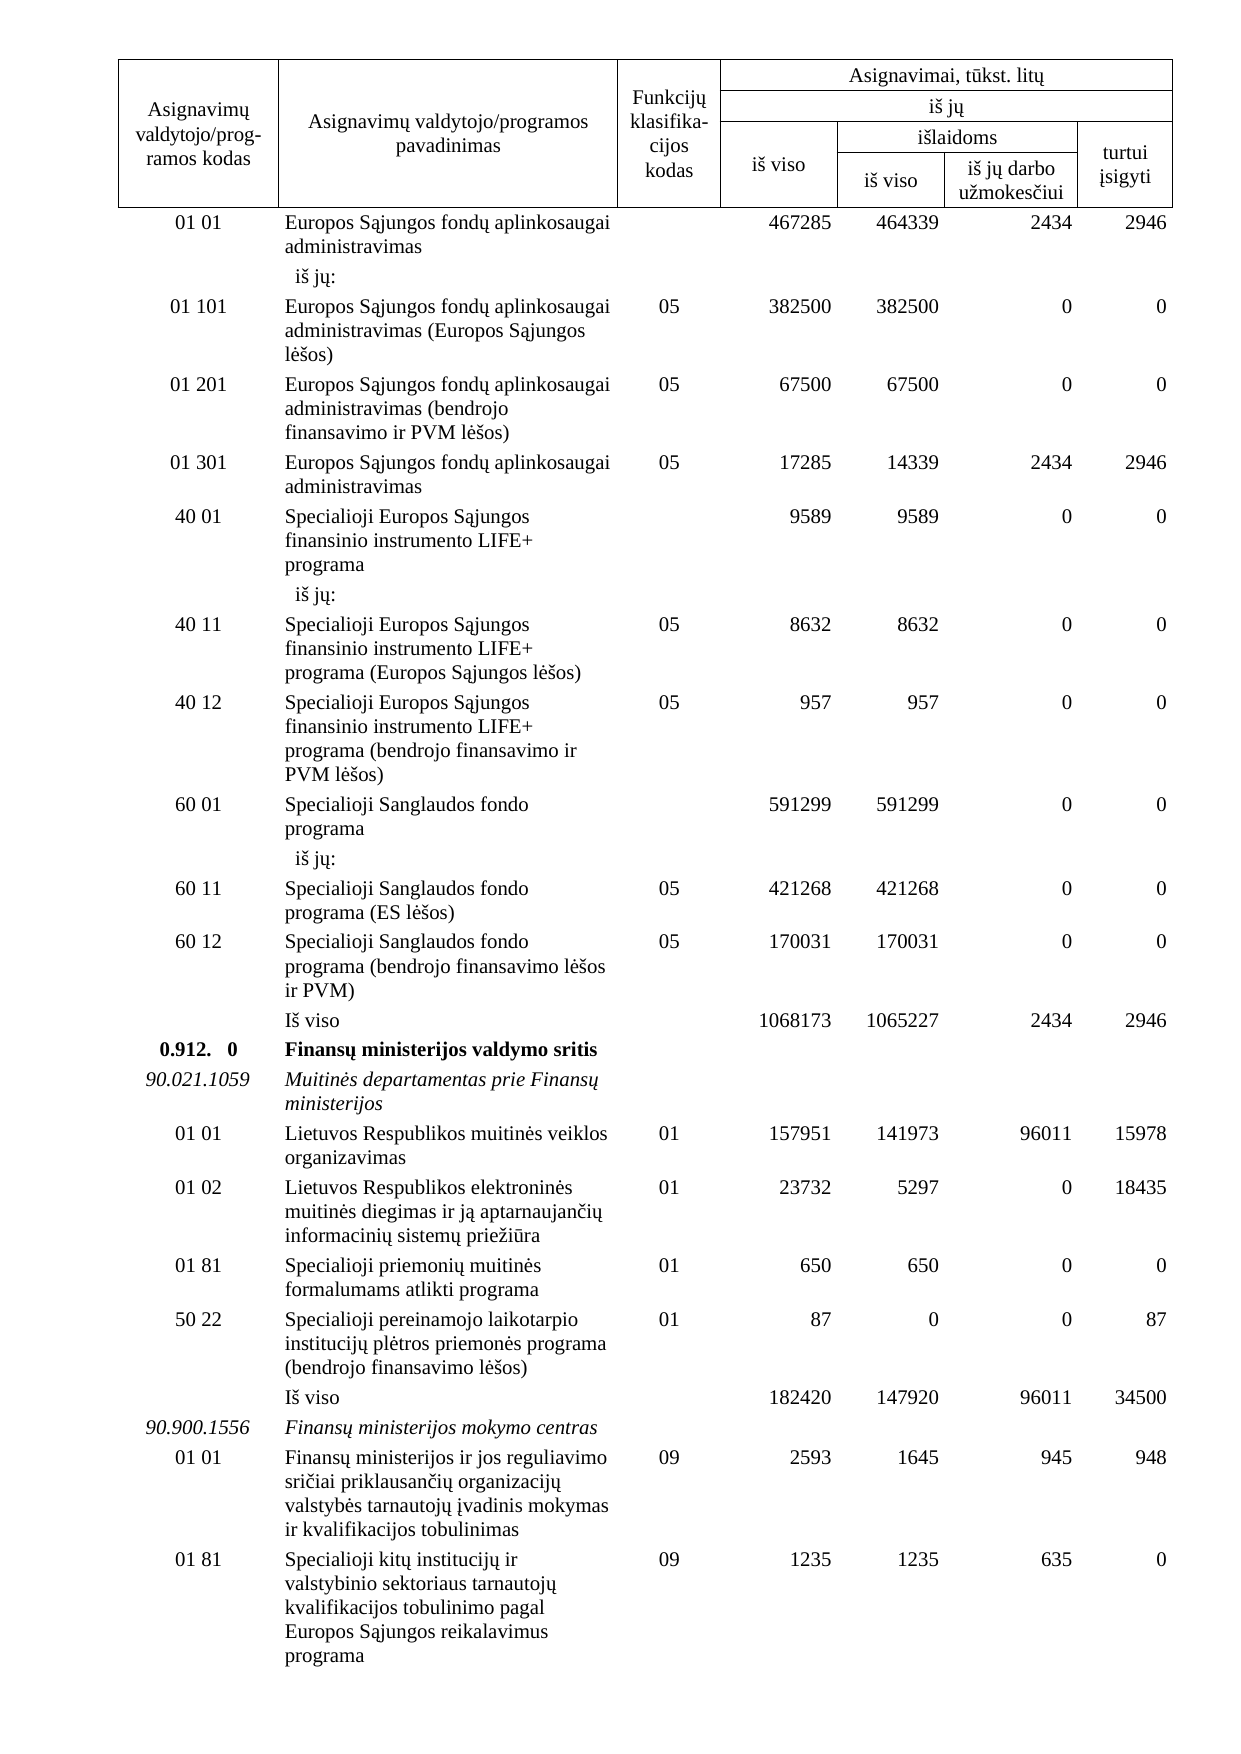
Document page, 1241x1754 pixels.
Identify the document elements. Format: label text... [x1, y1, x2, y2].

table_cell Finansų ministerijos mokymo centras [279, 1412, 618, 1442]
table_cell Specialioji pereinamojo laikotarpio institucijų plėtros priemonės programa (bendrojo finansavimo lėšos) [279, 1304, 618, 1382]
table_cell 96011 [945, 1382, 1078, 1412]
table_cell [945, 1412, 1078, 1442]
table_cell 2946 [1078, 208, 1172, 261]
table_cell [720, 1412, 837, 1442]
table_cell [118, 843, 278, 873]
table_cell iš viso [838, 153, 944, 207]
table_cell [1078, 579, 1172, 609]
table_cell Specialioji kitų institucijų ir valstybinio sektoriaus tarnautojų kvalifikacijos tobulinimo pagal Europos Sąjungos reikalavimus programa [279, 1544, 618, 1670]
table_cell 170031 [720, 927, 837, 1004]
table_cell 23732 [720, 1172, 837, 1250]
table_cell 0 [945, 291, 1078, 369]
table_cell [618, 501, 720, 579]
table_cell 14339 [837, 447, 944, 501]
table_cell 1065227 [837, 1005, 944, 1034]
table_cell 0 [945, 609, 1078, 687]
table_cell Muitinės departamentas prie Finansų ministerijos [279, 1064, 618, 1118]
table_cell 01 [618, 1118, 720, 1172]
table_cell 09 [618, 1544, 720, 1670]
table_cell Lietuvos Respublikos muitinės veiklos organizavimas [279, 1118, 618, 1172]
table_cell 0 [1078, 789, 1172, 843]
table_cell 0 [1078, 501, 1172, 579]
table_cell 0 [945, 927, 1078, 1004]
table_cell 96011 [945, 1118, 1078, 1172]
table_cell [618, 843, 720, 873]
table_cell 0 [1078, 687, 1172, 789]
table_cell [837, 579, 944, 609]
table_header Asignavimų valdytojo/programos pavadinimas [279, 60, 617, 207]
table_cell [618, 1035, 720, 1064]
table_cell 650 [837, 1250, 944, 1304]
table_cell 170031 [837, 927, 944, 1004]
table_cell 50 22 [118, 1304, 278, 1382]
table_cell 467285 [720, 208, 837, 261]
table_cell 1235 [720, 1544, 837, 1670]
table_cell 01 301 [118, 447, 278, 501]
table_cell 15978 [1078, 1118, 1172, 1172]
table_cell 05 [618, 447, 720, 501]
table_cell 01 201 [118, 369, 278, 447]
table_cell [837, 843, 944, 873]
table_cell 945 [945, 1442, 1078, 1544]
table_cell iš jų darbo užmokesčiui [945, 153, 1077, 207]
table_cell [945, 1035, 1078, 1064]
table_cell 0 [945, 873, 1078, 927]
table_cell [1078, 1035, 1172, 1064]
table_cell [945, 579, 1078, 609]
table_cell [945, 1064, 1078, 1118]
table_cell [618, 789, 720, 843]
table_cell Specialioji Europos Sąjungos finansinio instrumento LIFE+ programa [279, 501, 618, 579]
table_cell [837, 261, 944, 291]
table_header Asignavimų valdytojo/prog-ramos kodas [119, 60, 278, 207]
table_cell [945, 843, 1078, 873]
table_cell 01 [618, 1250, 720, 1304]
table_cell 0 [945, 369, 1078, 447]
table_cell 60 12 [118, 927, 278, 1004]
table_cell 0 [945, 1304, 1078, 1382]
table_cell [618, 1412, 720, 1442]
table_cell [118, 579, 278, 609]
table_cell 635 [945, 1544, 1078, 1670]
table_cell 05 [618, 609, 720, 687]
table_cell [837, 1412, 944, 1442]
table_cell [618, 208, 720, 261]
table_cell 05 [618, 873, 720, 927]
table_header Funkcijų klasifika-cijos kodas [618, 60, 720, 207]
table_cell 2946 [1078, 1005, 1172, 1034]
table_cell 1645 [837, 1442, 944, 1544]
table_cell Specialioji Sanglaudos fondo programa [279, 789, 618, 843]
table_cell iš jų [721, 91, 1172, 121]
table_cell iš jų: [279, 843, 618, 873]
table_cell [837, 1064, 944, 1118]
table_cell 87 [1078, 1304, 1172, 1382]
table_cell 01 [618, 1304, 720, 1382]
table_cell Finansų ministerijos ir jos reguliavimo sričiai priklausančių organizacijų valstybės tarnautojų įvadinis mokymas ir kvalifikacijos tobulinimas [279, 1442, 618, 1544]
table_cell 05 [618, 687, 720, 789]
table_cell 0 [1078, 1250, 1172, 1304]
table_cell Lietuvos Respublikos elektroninės muitinės diegimas ir ją aptarnaujančių informacinių sistemų priežiūra [279, 1172, 618, 1250]
table_cell 0 [945, 501, 1078, 579]
table_cell iš viso [721, 122, 837, 207]
table_cell 05 [618, 291, 720, 369]
table_cell 87 [720, 1304, 837, 1382]
table_cell 591299 [720, 789, 837, 843]
table_cell 90.021.1059 [118, 1064, 278, 1118]
table_cell [1078, 843, 1172, 873]
table_cell Specialioji Europos Sąjungos finansinio instrumento LIFE+ programa (Europos Sąjungos lėšos) [279, 609, 618, 687]
table_cell [720, 1035, 837, 1064]
table_cell iš jų: [279, 261, 618, 291]
table_cell 0 [1078, 1544, 1172, 1670]
table_cell 40 11 [118, 609, 278, 687]
table_cell 67500 [720, 369, 837, 447]
table_cell [720, 261, 837, 291]
table_cell išlaidoms [838, 122, 1077, 152]
table_cell 421268 [837, 873, 944, 927]
table_cell 0 [1078, 873, 1172, 927]
table_cell 957 [720, 687, 837, 789]
table_cell [720, 843, 837, 873]
table_cell 2946 [1078, 447, 1172, 501]
table_cell 2434 [945, 1005, 1078, 1034]
table_cell 09 [618, 1442, 720, 1544]
table_cell Specialioji Europos Sąjungos finansinio instrumento LIFE+ programa (bendrojo finansavimo ir PVM lėšos) [279, 687, 618, 789]
table_cell 40 01 [118, 501, 278, 579]
table_cell 141973 [837, 1118, 944, 1172]
table_cell iš jų: [279, 579, 618, 609]
table_cell 8632 [720, 609, 837, 687]
table_cell 957 [837, 687, 944, 789]
table_cell 382500 [720, 291, 837, 369]
table_cell 01 02 [118, 1172, 278, 1250]
table_cell [618, 1382, 720, 1412]
table_cell Finansų ministerijos valdymo sritis [279, 1035, 618, 1064]
table_cell Europos Sąjungos fondų aplinkosaugai administravimas (Europos Sąjungos lėšos) [279, 291, 618, 369]
table_cell 01 81 [118, 1250, 278, 1304]
table_cell 591299 [837, 789, 944, 843]
table_cell 60 01 [118, 789, 278, 843]
table_cell 05 [618, 369, 720, 447]
table_cell [945, 261, 1078, 291]
table_header Asignavimai, tūkst. litų [721, 60, 1172, 90]
table_cell 464339 [837, 208, 944, 261]
table_cell [837, 1035, 944, 1064]
table_cell 0.912. 0 [118, 1035, 278, 1064]
table_cell 0 [945, 1172, 1078, 1250]
table_cell 05 [618, 927, 720, 1004]
table_cell 01 01 [118, 208, 278, 261]
table_cell 0 [1078, 369, 1172, 447]
table_cell [118, 1005, 278, 1034]
table_cell [1078, 261, 1172, 291]
table_cell 2434 [945, 447, 1078, 501]
table_cell 01 01 [118, 1118, 278, 1172]
table_cell 0 [945, 1250, 1078, 1304]
table_cell Iš viso [279, 1382, 618, 1412]
table_cell Specialioji Sanglaudos fondo programa (ES lėšos) [279, 873, 618, 927]
table_cell 2593 [720, 1442, 837, 1544]
table_cell [118, 261, 278, 291]
table_cell 67500 [837, 369, 944, 447]
table_cell Specialioji Sanglaudos fondo programa (bendrojo finansavimo lėšos ir PVM) [279, 927, 618, 1004]
table_cell 1235 [837, 1544, 944, 1670]
table_cell Europos Sąjungos fondų aplinkosaugai administravimas [279, 208, 618, 261]
table_cell [1078, 1064, 1172, 1118]
table_cell 147920 [837, 1382, 944, 1412]
table_cell Europos Sąjungos fondų aplinkosaugai administravimas [279, 447, 618, 501]
table_cell 8632 [837, 609, 944, 687]
table_cell 0 [837, 1304, 944, 1382]
table_cell 948 [1078, 1442, 1172, 1544]
table_cell 0 [1078, 927, 1172, 1004]
table_cell 421268 [720, 873, 837, 927]
table_cell 90.900.1556 [118, 1412, 278, 1442]
table_cell 0 [1078, 609, 1172, 687]
table_cell 01 [618, 1172, 720, 1250]
table_cell turtui įsigyti [1078, 122, 1172, 207]
table_cell [618, 1064, 720, 1118]
table_cell 40 12 [118, 687, 278, 789]
table_cell 0 [1078, 291, 1172, 369]
table_cell 650 [720, 1250, 837, 1304]
table_cell 01 101 [118, 291, 278, 369]
table_cell 0 [945, 687, 1078, 789]
table_cell [618, 261, 720, 291]
table_cell 17285 [720, 447, 837, 501]
table_cell Specialioji priemonių muitinės formalumams atlikti programa [279, 1250, 618, 1304]
table_cell 2434 [945, 208, 1078, 261]
table_cell 382500 [837, 291, 944, 369]
table_cell [618, 1005, 720, 1034]
table_cell [618, 579, 720, 609]
table_cell [720, 579, 837, 609]
table_cell 157951 [720, 1118, 837, 1172]
table_cell [1078, 1412, 1172, 1442]
table_cell 9589 [837, 501, 944, 579]
table_cell [118, 1382, 278, 1412]
table_cell 182420 [720, 1382, 837, 1412]
table_cell 01 81 [118, 1544, 278, 1670]
table_cell Europos Sąjungos fondų aplinkosaugai administravimas (bendrojo finansavimo ir PVM lėšos) [279, 369, 618, 447]
table_cell 60 11 [118, 873, 278, 927]
table_cell 9589 [720, 501, 837, 579]
table_cell 01 01 [118, 1442, 278, 1544]
table_cell [720, 1064, 837, 1118]
table_cell 34500 [1078, 1382, 1172, 1412]
table_cell 5297 [837, 1172, 944, 1250]
table_cell 18435 [1078, 1172, 1172, 1250]
table_cell 1068173 [720, 1005, 837, 1034]
table_cell Iš viso [279, 1005, 618, 1034]
table_cell 0 [945, 789, 1078, 843]
